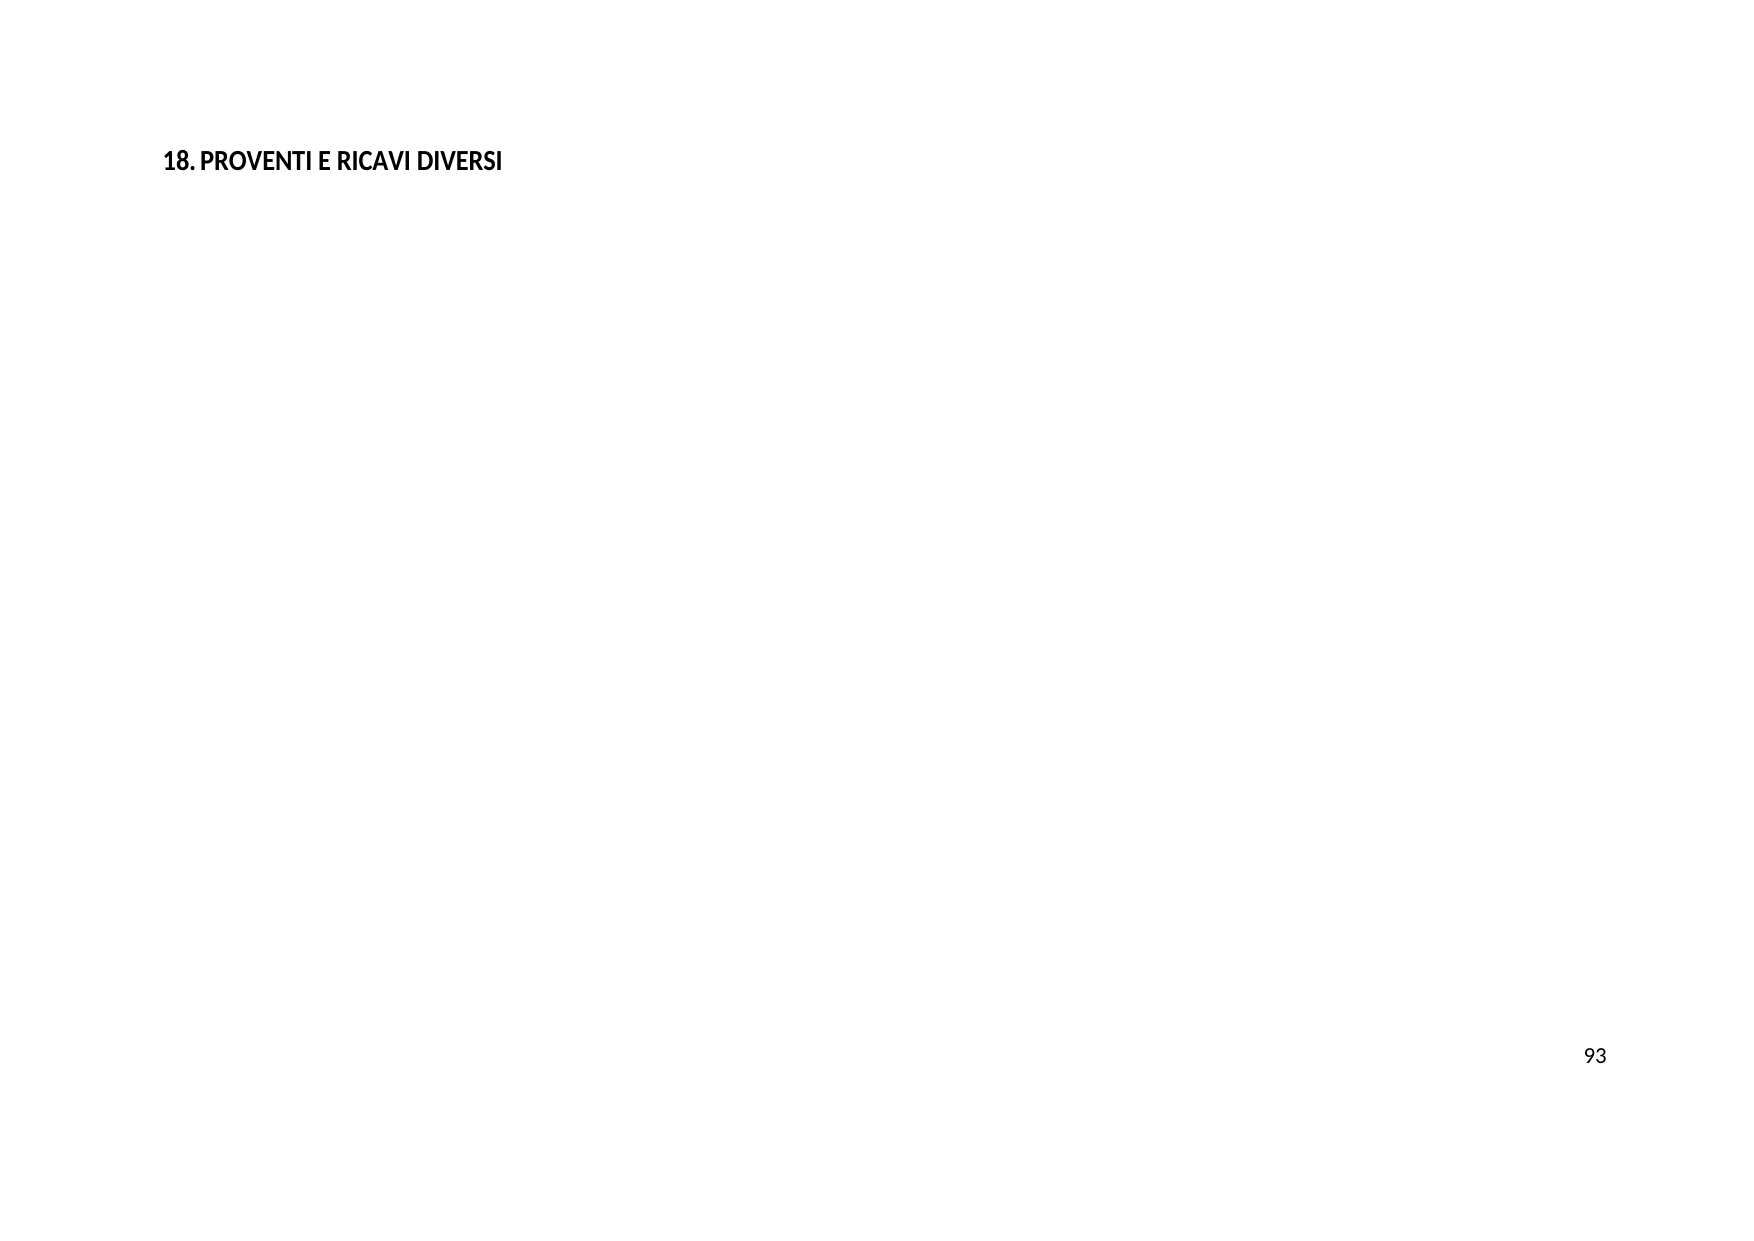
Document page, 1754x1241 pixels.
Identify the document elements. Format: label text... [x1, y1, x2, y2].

list PROVENTI E RICAVI DIVERSI [162, 148, 1606, 177]
